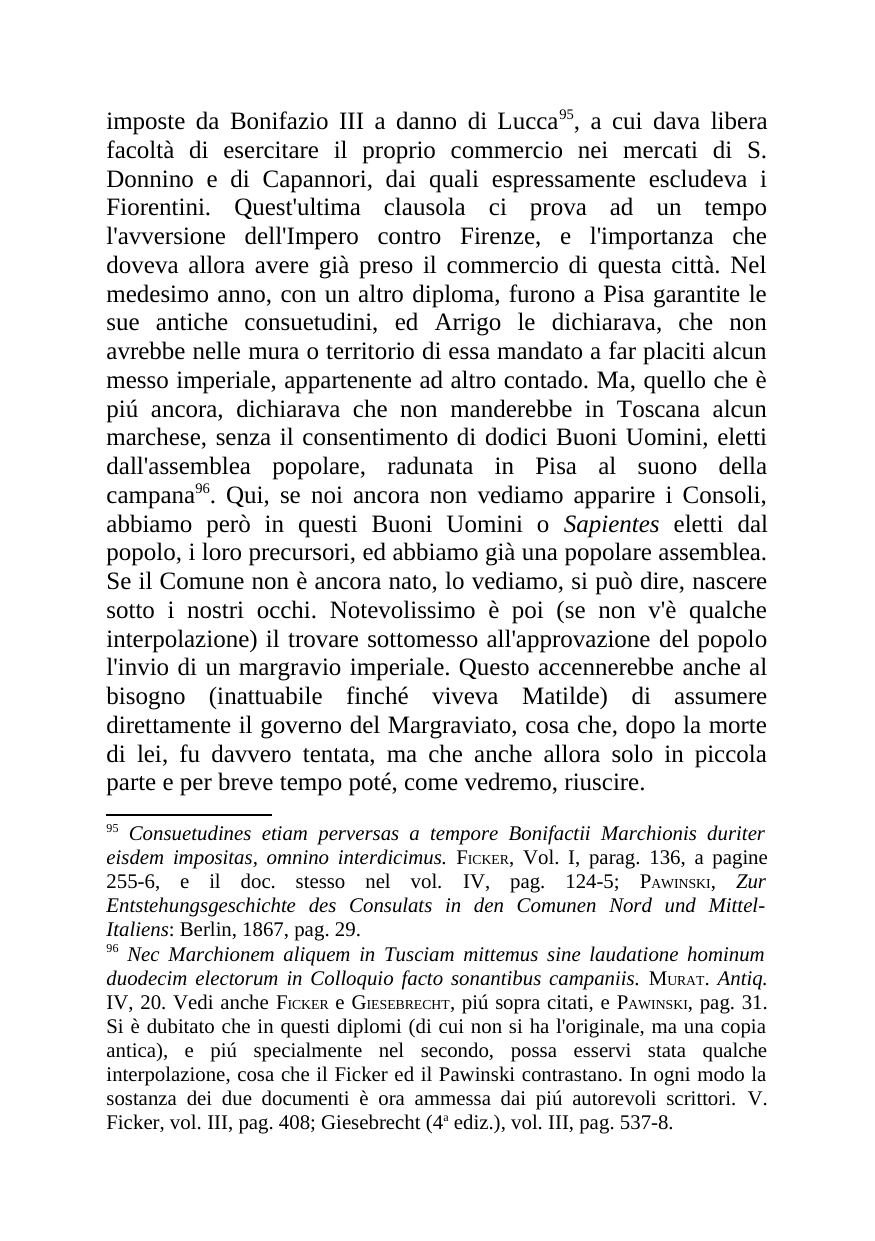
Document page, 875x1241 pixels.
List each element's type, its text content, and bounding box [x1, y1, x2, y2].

text imposte da Bonifazio III a danno di Lucca, a cui dava libera facoltà di esercitare il proprio commercio nei mercati di S. Donnino e di Capannori, dai quali espressamente escludeva i Fiorentini. Quest'ultima clausola ci prova ad un tempo l'avversione dell'Impero contro Firenze, e l'importanza che doveva allora avere già preso il commercio di questa città. Nel medesimo anno, con un altro diploma, furono a Pisa garantite le sue antiche consuetudini, ed Arrigo le dichiarava, che non avrebbe nelle mura o territorio di essa mandato a far placiti alcun messo imperiale, appartenente ad altro contado. Ma, quello che è piú ancora, dichiarava che non manderebbe in Toscana alcun marchese, senza il consentimento di dodici Buoni Uomini, eletti dall'assemblea popolare, radunata in Pisa al suono della campana. Qui, se noi ancora non vediamo apparire i Consoli, abbiamo però in questi Buoni Uomini o Sapientes eletti dal popolo, i loro precursori, ed abbiamo già una popolare assemblea. Se il Comune non è ancora nato, lo vediamo, si può dire, nascere sotto i nostri occhi. Notevolissimo è poi (se non v'è qualche interpolazione) il trovare sottomesso all'approvazione del popolo l'invio di un margravio imperiale. Questo accennerebbe anche al bisogno (inattuabile finché viveva Matilde) di assumere direttamente il governo del Margraviato, cosa che, dopo la morte di lei, fu davvero tentata, ma che anche allora solo in piccola parte e per breve tempo poté, come vedremo, riuscire. [106, 106, 768, 796]
text Nec Marchionem aliquem in Tusciam mittemus sine laudatione hominum duodecim electorum in Colloquio facto sonantibus campaniis. Murat. Antiq. IV, 20. Vedi anche Ficker e Giesebrecht, piú sopra citati, e Pawinski, pag. 31. Si è dubitato che in questi diplomi (di cui non si ha l'originale, ma una copia antica), e piú specialmente nel secondo, possa esservi stata qualche interpolazione, cosa che il Ficker ed il Pawinski contrastano. In ogni modo la sostanza dei due documenti è ora ammessa dai piú autorevoli scrittori. V. Ficker, vol. III, pag. 408; Giesebrecht (4a ediz.), vol. III, pag. 537-8. [106, 941, 768, 1134]
text Consuetudines etiam perversas a tempore Bonifactii Marchionis duriter eisdem impositas, omnino interdicimus. Ficker, Vol. I, parag. 136, a pagine 255-6, e il doc. stesso nel vol. IV, pag. 124-5; Pawinski, Zur Entstehungsgeschichte des Consulats in den Comunen Nord und Mittel-Italiens: Berlin, 1867, pag. 29. [106, 821, 768, 941]
